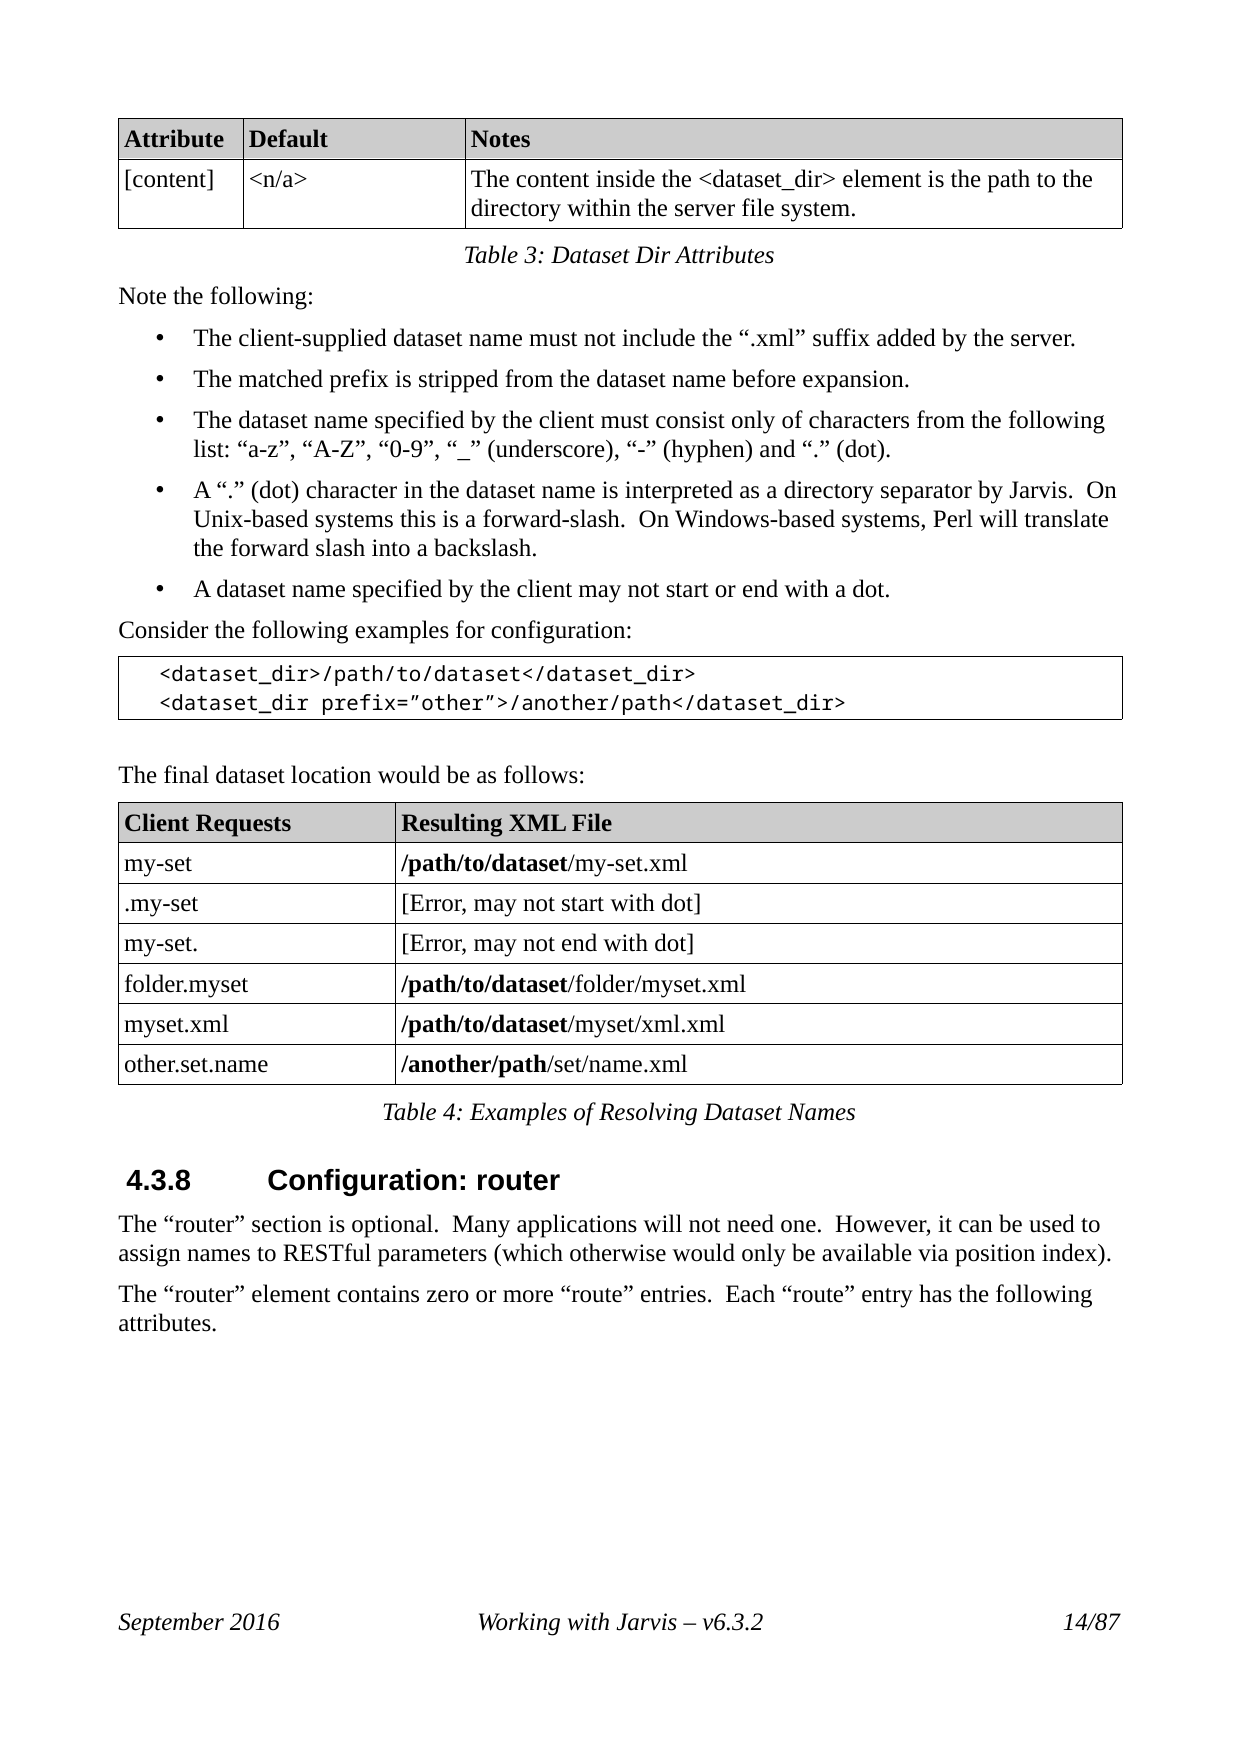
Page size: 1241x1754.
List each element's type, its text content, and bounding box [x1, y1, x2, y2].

text Consider the following examples for configuration: [118, 615, 1122, 644]
list The client-supplied dataset name must not include the “.xml” suffix added by the server. [156, 323, 1122, 351]
list The matched prefix is stripped from the dataset name before expansion. [156, 364, 1122, 393]
text Table 4: Examples of Resolving Dataset Names [118, 1097, 1122, 1125]
subtitle Configuration: router [118, 1163, 1122, 1196]
table_cell /path/to/dataset/folder/myset.xml [396, 964, 1122, 1003]
table_cell my-set [119, 843, 395, 882]
table_cell .my-set [119, 884, 395, 923]
table_cell /another/path/set/name.xml [396, 1045, 1122, 1084]
text The “router” element contains zero or more “route” entries. Each “route” entry has the following attributes. [118, 1279, 1122, 1336]
text Note the following: [118, 281, 1122, 310]
text Table 3: Dataset Dir Attributes [118, 240, 1122, 269]
list A “.” (dot) character in the dataset name is interpreted as a directory separator by Jarvis. On Unix-based systems this is a forward-slash. On Windows-based systems, Perl will translate the forward slash into a backslash. [156, 475, 1122, 561]
table_header Client Requests [119, 803, 395, 842]
table_cell /path/to/dataset/myset/xml.xml [396, 1004, 1122, 1044]
table_header Notes [466, 119, 1122, 158]
text The final dataset location would be as follows: [118, 761, 1122, 789]
table_cell folder.myset [119, 964, 395, 1003]
list The dataset name specified by the client must consist only of characters from the following list: “a-z”, “A-Z”, “0-9”, “_” (underscore), “-” (hyphen) and “.” (dot). [156, 405, 1122, 463]
table_header Resulting XML File [396, 803, 1122, 842]
text The “router” section is optional. Many applications will not need one. However, it can be used to assign names to RESTful parameters (which otherwise would only be available via position index). [118, 1209, 1122, 1266]
table_cell other.set.name [119, 1045, 395, 1084]
table_cell <n/a> [244, 160, 465, 227]
list A dataset name specified by the client may not start or end with a dot. [156, 574, 1122, 603]
table_header Attribute [119, 119, 243, 158]
table_cell my-set. [119, 924, 395, 963]
table_cell [Error, may not end with dot] [396, 924, 1122, 963]
table_cell myset.xml [119, 1004, 395, 1044]
table_cell /path/to/dataset/my-set.xml [396, 843, 1122, 882]
text <dataset_dir>/path/to/dataset</dataset_dir> [119, 657, 1122, 685]
table_cell [Error, may not start with dot] [396, 884, 1122, 923]
text <dataset_dir prefix=”other”>/another/path</dataset_dir> [119, 685, 1122, 719]
table_cell The content inside the <dataset_dir> element is the path to the directory within the server file system. [466, 160, 1122, 227]
table_cell [content] [119, 160, 243, 227]
table_header Default [244, 119, 465, 158]
